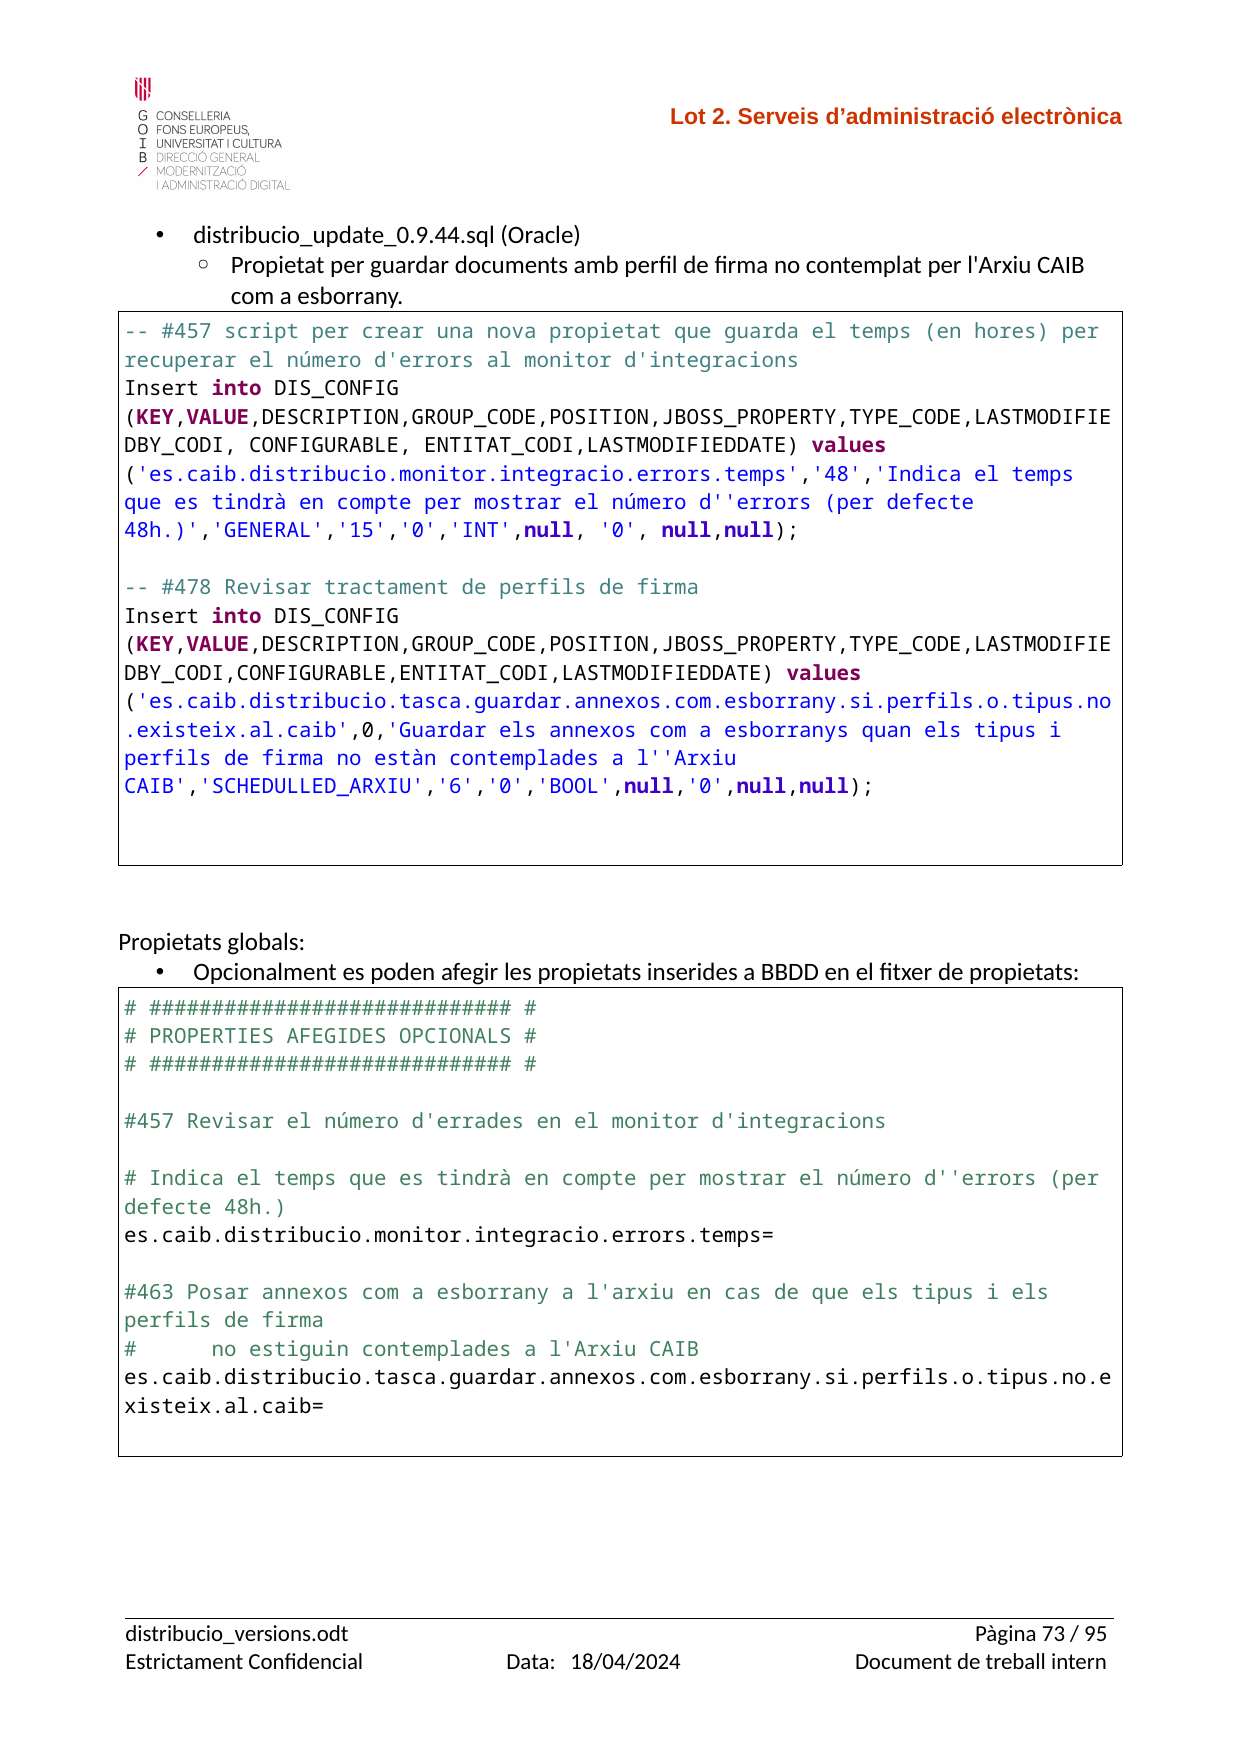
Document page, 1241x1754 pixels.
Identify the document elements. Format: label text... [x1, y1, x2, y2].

text Propietats globals: [118, 926, 1122, 956]
table_header # ############################# # # PROPERTIES AFEGIDES OPCIONALS # # ############################# # #457 Revisar el número d'errades en el monitor d'integracions # Indica el temps que es tindrà en compte per mostrar el número d''errors (per defecte 48h.) es.caib.distribucio.monitor.integracio.errors.temps= #463 Posar annexos com a esborrany a l'arxiu en cas de que els tipus i els perfils de firma # no estiguin contemplades a l'Arxiu CAIB es.caib.distribucio.tasca.guardar.annexos.com.esborrany.si.perfils.o.tipus.no.existeix.al.caib= [119, 988, 1122, 1456]
table_header -- #457 script per crear una nova propietat que guarda el temps (en hores) per recuperar el número d'errors al monitor d'integracions Insert into DIS_CONFIG (KEY,VALUE,DESCRIPTION,GROUP_CODE,POSITION,JBOSS_PROPERTY,TYPE_CODE,LASTMODIFIEDBY_CODI, CONFIGURABLE, ENTITAT_CODI,LASTMODIFIEDDATE) values ('es.caib.distribucio.monitor.integracio.errors.temps','48','Indica el temps que es tindrà en compte per mostrar el número d''errors (per defecte 48h.)','GENERAL','15','0','INT',null, '0', null,null); -- #478 Revisar tractament de perfils de firma Insert into DIS_CONFIG (KEY,VALUE,DESCRIPTION,GROUP_CODE,POSITION,JBOSS_PROPERTY,TYPE_CODE,LASTMODIFIEDBY_CODI,CONFIGURABLE,ENTITAT_CODI,LASTMODIFIEDDATE) values ('es.caib.distribucio.tasca.guardar.annexos.com.esborrany.si.perfils.o.tipus.no.existeix.al.caib',0,'Guardar els annexos com a esborranys quan els tipus i perfils de firma no estàn contemplades a l''Arxiu CAIB','SCHEDULLED_ARXIU','6','0','BOOL',null,'0',null,null); [119, 312, 1122, 865]
picture [126, 70, 299, 197]
list Propietat per guardar documents amb perfil de firma no contemplat per l'Arxiu CAIB com a esborrany. [193, 250, 1122, 311]
list Opcionalment es poden afegir les propietats inserides a BBDD en el fitxer de propietats: [156, 956, 1122, 987]
list distribucio_update_0.9.44.sql (Oracle) [156, 219, 1122, 250]
